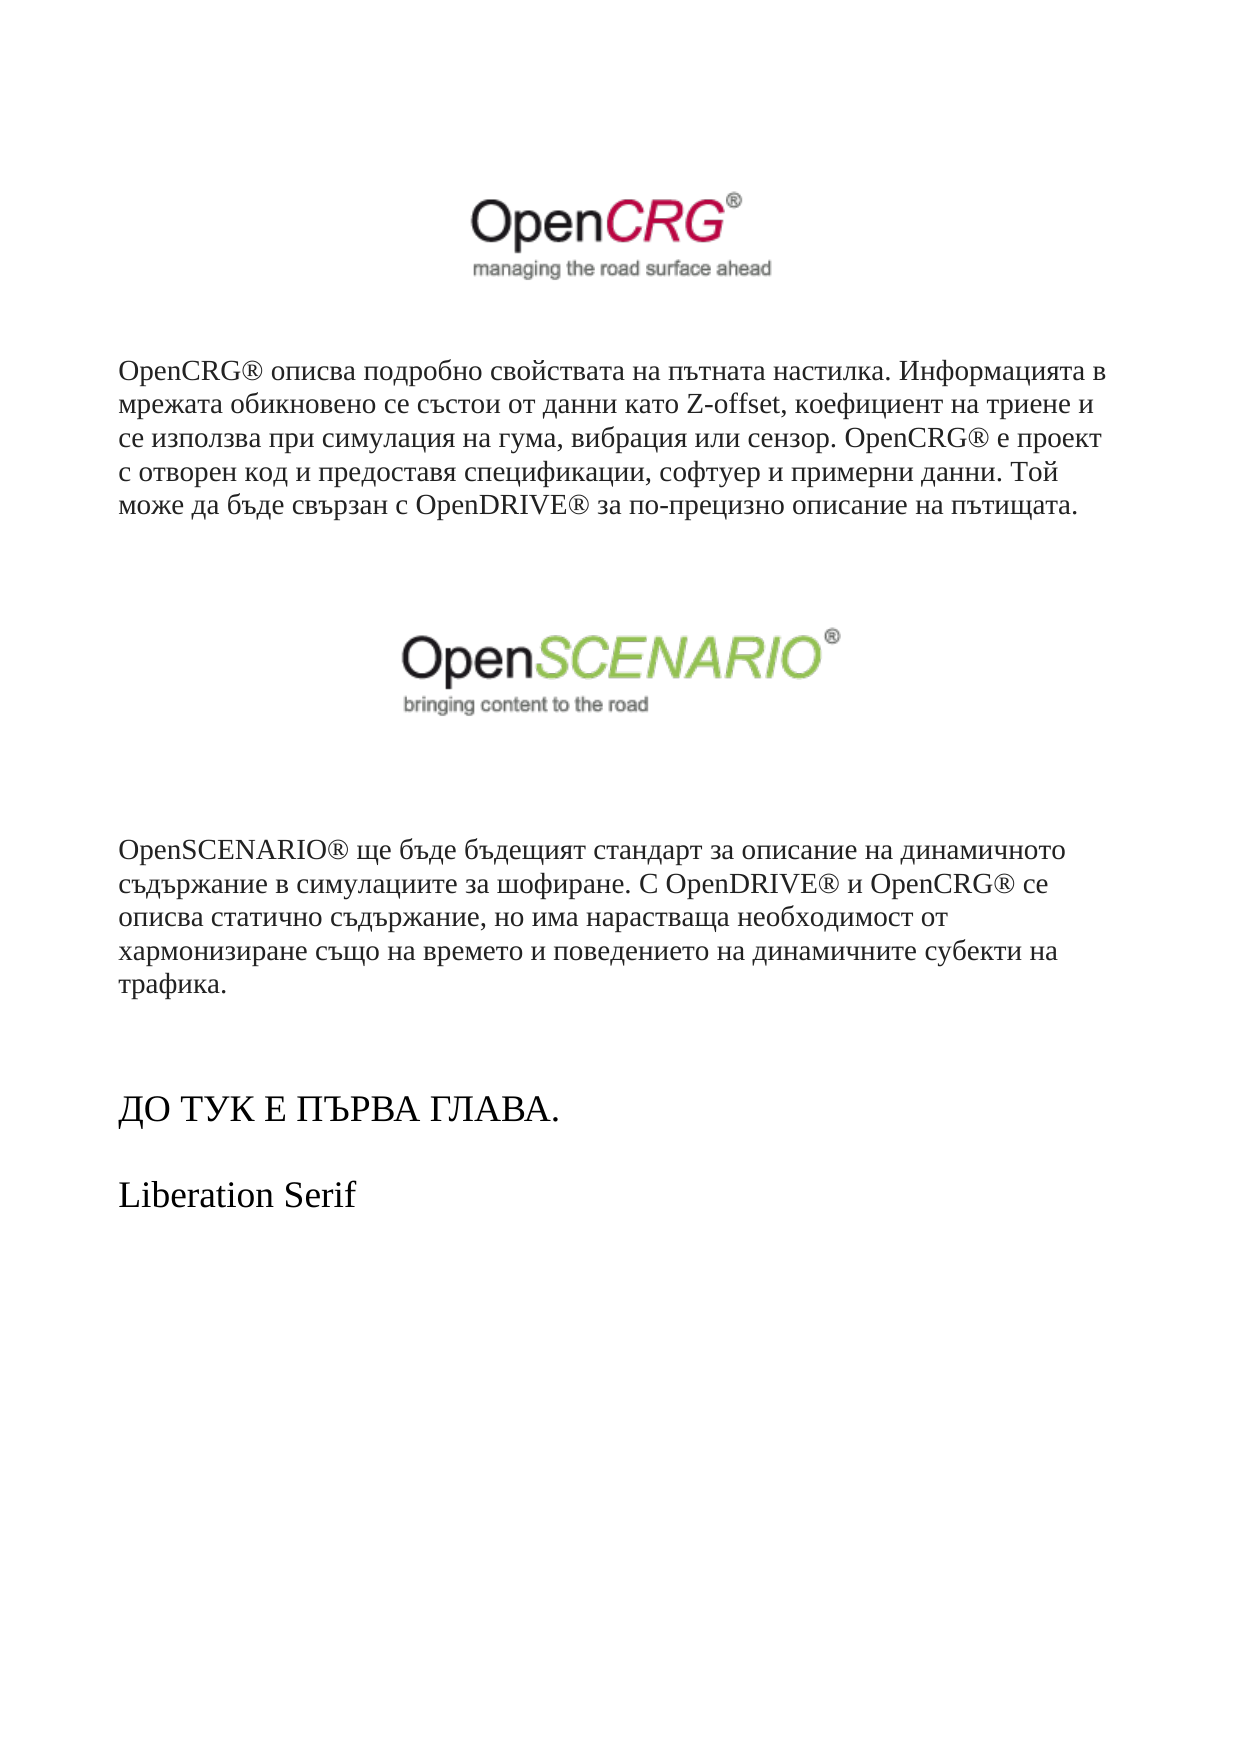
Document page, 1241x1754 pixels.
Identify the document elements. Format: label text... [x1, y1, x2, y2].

text Liberation Serif [118, 1173, 1122, 1216]
text ДО ТУК Е ПЪРВА ГЛАВА. [118, 1086, 1122, 1129]
text OpenSCENARIO® ще бъде бъдещият стандарт за описание на динамичното съдържание в симулациите за шофиране. С OpenDRIVE® и OpenCRG® се описва статично съдържание, но има нарастваща необходимост от хармонизиране също на времето и поведението на динамичните субекти на трафика. [118, 832, 1122, 1000]
picture [385, 554, 855, 790]
text OpenCRG® описва подробно свойствата на пътната настилка. Информацията в мрежата обикновено се състои от данни като Z-offset, коефициент на триене и се използва при симулация на гума, вибрация или сензор. OpenCRG® е проект с отворен код и предоставя спецификации, софтуер и примерни данни. Той може да бъде свързан с OpenDRIVE® за по-прецизно описание на пътищата. [118, 353, 1122, 521]
picture [385, 118, 855, 354]
